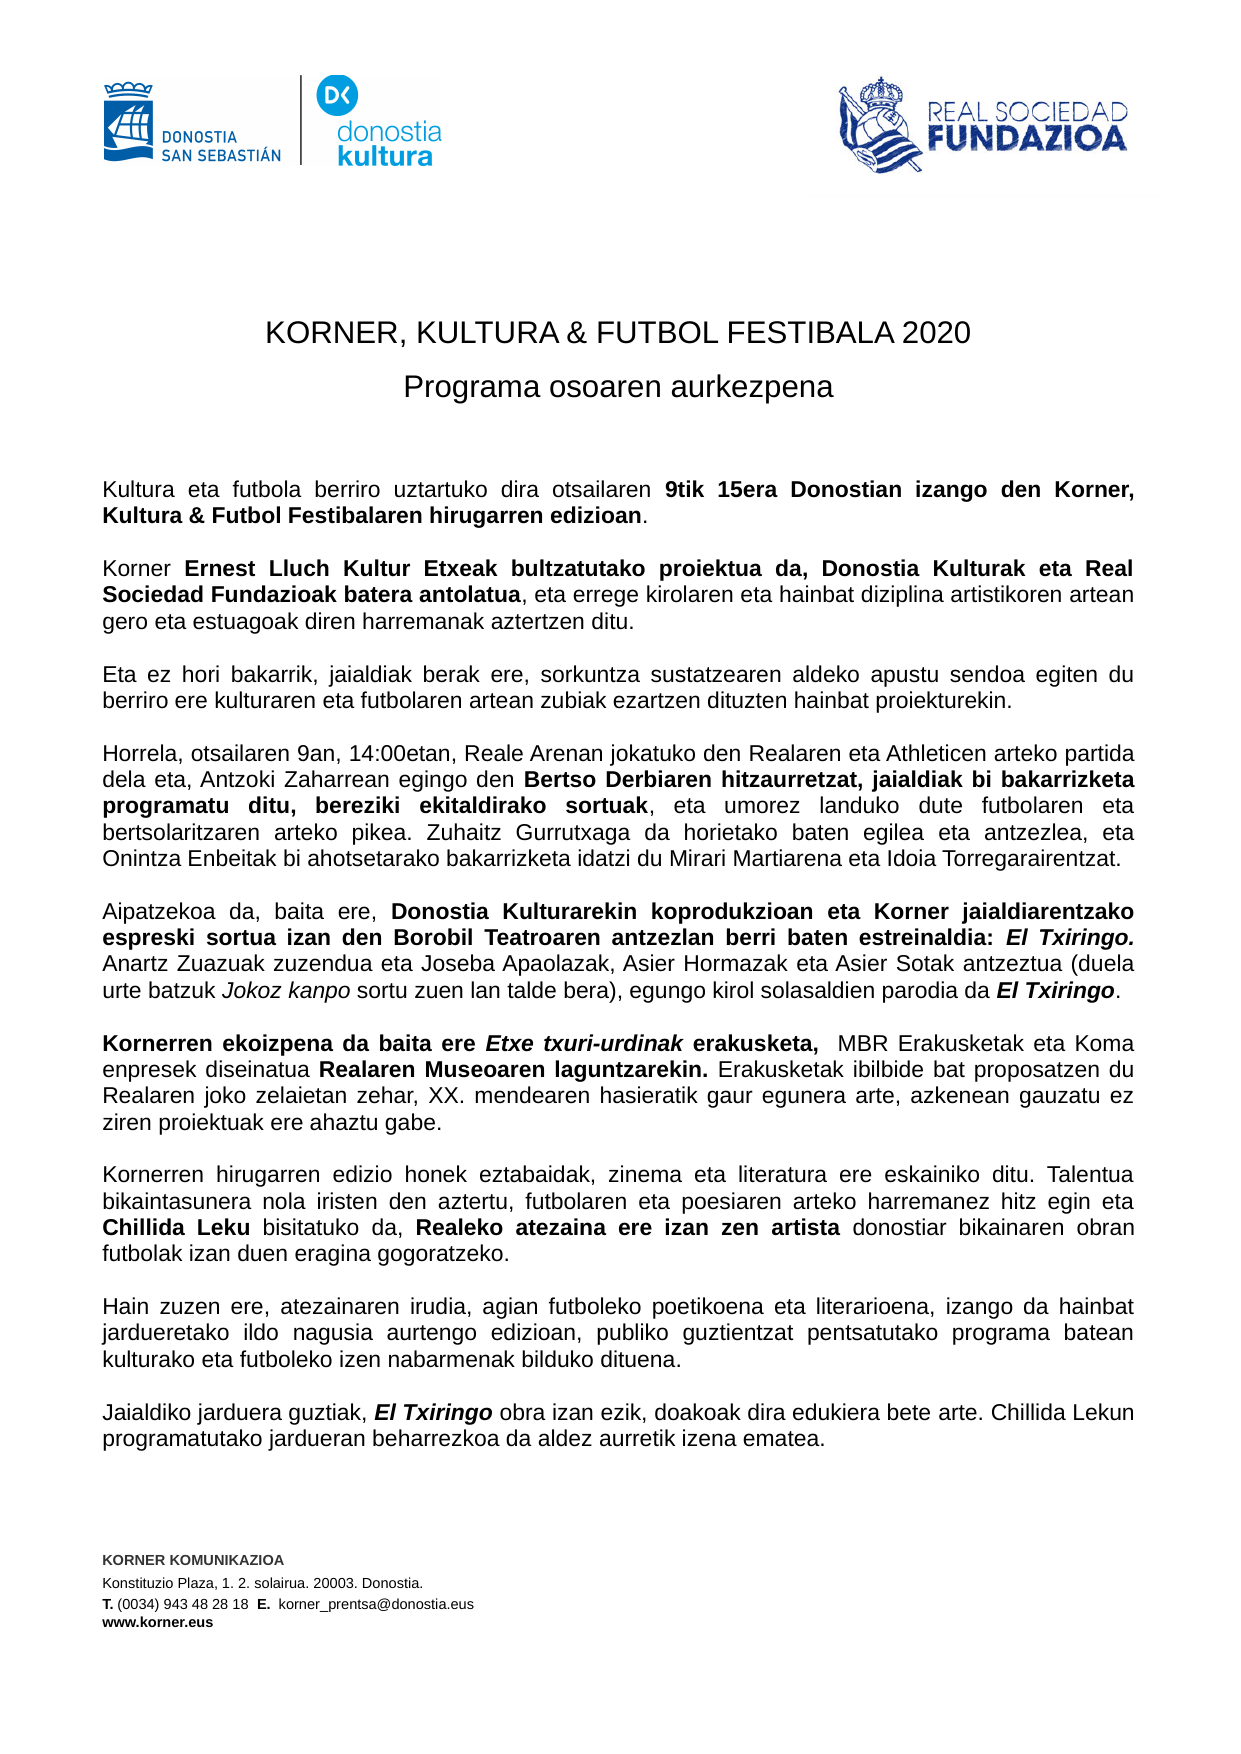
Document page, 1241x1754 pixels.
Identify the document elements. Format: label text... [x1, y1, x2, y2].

text Aipatzekoa da, baita ere, Donostia Kulturarekin koprodukzioan eta Korner jaialdiarentzako espreski sortua izan den Borobil Teatroaren antzezlan berri baten estreinaldia: El Txiringo. Anartz Zuazuak zuzendua eta Joseba Apaolazak, Asier Hormazak eta Asier Sotak antzeztua (duela urte batzuk Jokoz kanpo sortu zuen lan talde bera), egungo kirol solasaldien parodia da El Txiringo. [102, 898, 1135, 1003]
text Horrela, otsailaren 9an, 14:00etan, Reale Arenan jokatuko den Realaren eta Athleticen arteko partida dela eta, Antzoki Zaharrean egingo den Bertso Derbiaren hitzaurretzat, jaialdiak bi bakarrizketa programatu ditu, bereziki ekitaldirako sortuak, eta umorez landuko dute futbolaren eta bertsolaritzaren arteko pikea. Zuhaitz Gurrutxaga da horietako baten egilea eta antzezlea, eta Onintza Enbeitak bi ahotsetarako bakarrizketa idatzi du Mirari Martiarena eta Idoia Torregarairentzat. [102, 739, 1135, 871]
picture [342, 87, 348, 103]
text Jaialdiko jarduera guztiak, El Txiringo obra izan ezik, doakoak dira edukiera bete arte. Chillida Lekun programatutako jardueran beharrezkoa da aldez aurretik izena ematea. [102, 1398, 1135, 1451]
text Kornerren ekoizpena da baita ere Etxe txuri-urdinak erakusketa, MBR Erakusketak eta Koma enpresek diseinatua Realaren Museoaren laguntzarekin. Erakusketak ibilbide bat proposatzen du Realaren joko zelaietan zehar, XX. mendearen hasieratik gaur egunera arte, azkenean gauzatu ez ziren proiektuak ere ahaztu gabe. [102, 1029, 1135, 1135]
text Kornerren hirugarren edizio honek eztabaidak, zinema eta literatura ere eskainiko ditu. Talentua bikaintasunera nola iristen den aztertu, futbolaren eta poesiaren arteko harremanez hitz egin eta Chillida Leku bisitatuko da, Realeko atezaina ere izan zen artista donostiar bikainaren obran futbolak izan duen eragina gogoratzeko. [102, 1161, 1135, 1267]
text Kultura eta futbola berriro uztartuko dira otsailaren 9tik 15era Donostian izango den Korner, Kultura & Futbol Festibalaren hirugarren edizioan. [102, 476, 1135, 529]
text Programa osoaren aurkezpena [102, 368, 1135, 404]
picture [326, 87, 338, 103]
text Korner Ernest Lluch Kultur Etxeak bultzatutako proiektua da, Donostia Kulturak eta Real Sociedad Fundazioak batera antolatua, eta errege kirolaren eta hainbat diziplina artistikoren artean gero eta estuagoak diren harremanak aztertzen ditu. [102, 555, 1135, 634]
text KORNER, KULTURA & FUTBOL FESTIBALA 2020 [102, 314, 1135, 350]
picture [808, 47, 1163, 197]
picture [104, 75, 442, 166]
text Hain zuzen ere, atezainaren irudia, agian futboleko poetikoena eta literarioena, izango da hainbat jardueretako ildo nagusia aurtengo edizioan, publiko guztientzat pentsatutako programa batean kulturako eta futboleko izen nabarmenak bilduko dituena. [102, 1293, 1135, 1372]
text Eta ez hori bakarrik, jaialdiak berak ere, sorkuntza sustatzearen aldeko apustu sendoa egiten du berriro ere kulturaren eta futbolaren artean zubiak ezartzen dituzten hainbat proiekturekin. [102, 661, 1135, 713]
